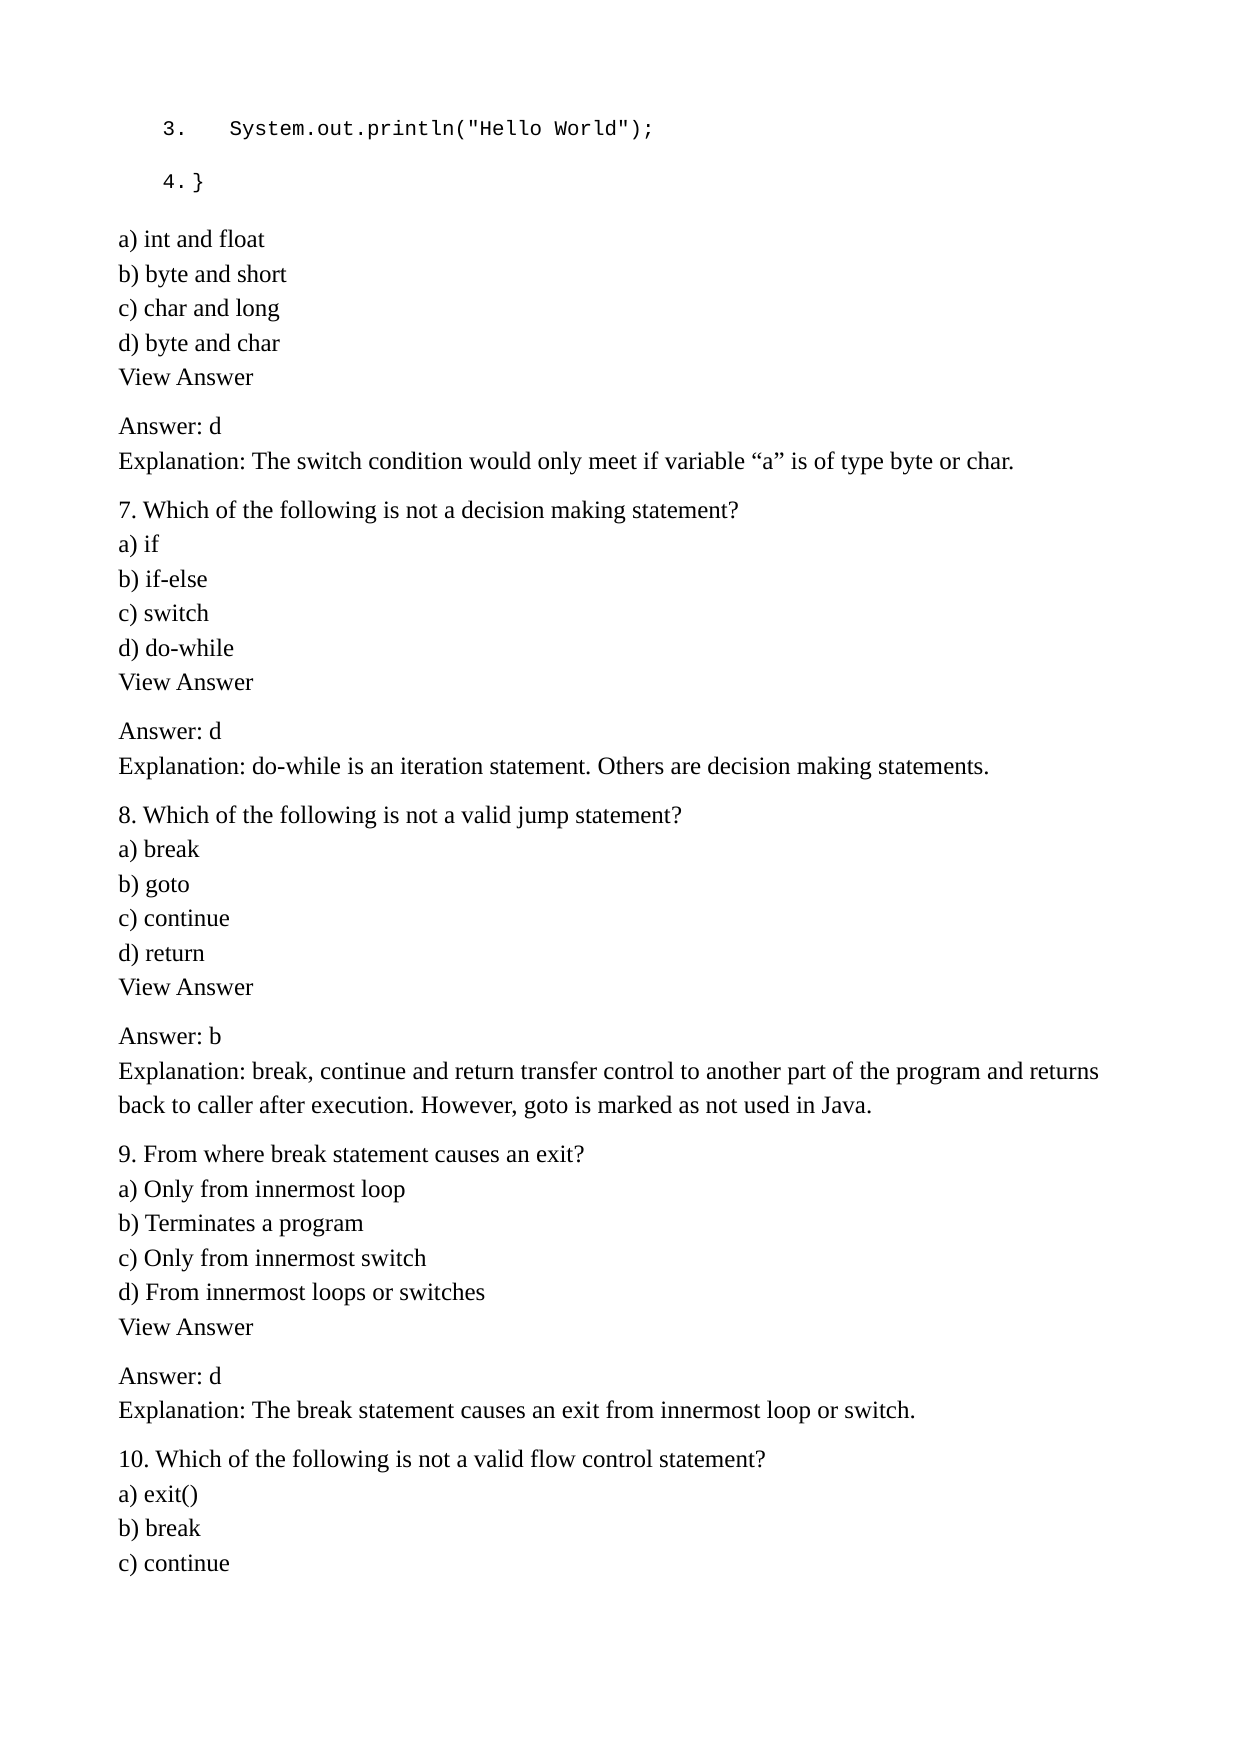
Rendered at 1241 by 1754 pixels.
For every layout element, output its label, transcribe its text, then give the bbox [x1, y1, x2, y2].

text Answer: d Explanation: do-while is an iteration statement. Others are decision making statements. [118, 716, 1122, 779]
text a) int and float b) byte and short c) char and long d) byte and char View Answer [118, 224, 1122, 391]
text 10. Which of the following is not a valid flow control statement? a) exit() b) break c) continue [118, 1444, 1122, 1577]
text Answer: b Explanation: break, continue and return transfer control to another part of the program and returns back to caller after execution. However, goto is marked as not used in Java. [118, 1021, 1122, 1119]
text 8. Which of the following is not a valid jump statement? a) break b) goto c) continue d) return View Answer [118, 800, 1122, 1001]
text Answer: d Explanation: The switch condition would only meet if variable “a” is of type byte or char. [118, 411, 1122, 474]
list System.out.println("Hello World"); [162, 118, 1122, 142]
text Answer: d Explanation: The break statement causes an exit from innermost loop or switch. [118, 1361, 1122, 1424]
text 9. From where break statement causes an exit? a) Only from innermost loop b) Terminates a program c) Only from innermost switch d) From innermost loops or switches View Answer [118, 1139, 1122, 1341]
list } [162, 171, 1122, 195]
text 7. Which of the following is not a decision making statement? a) if b) if-else c) switch d) do-while View Answer [118, 495, 1122, 696]
